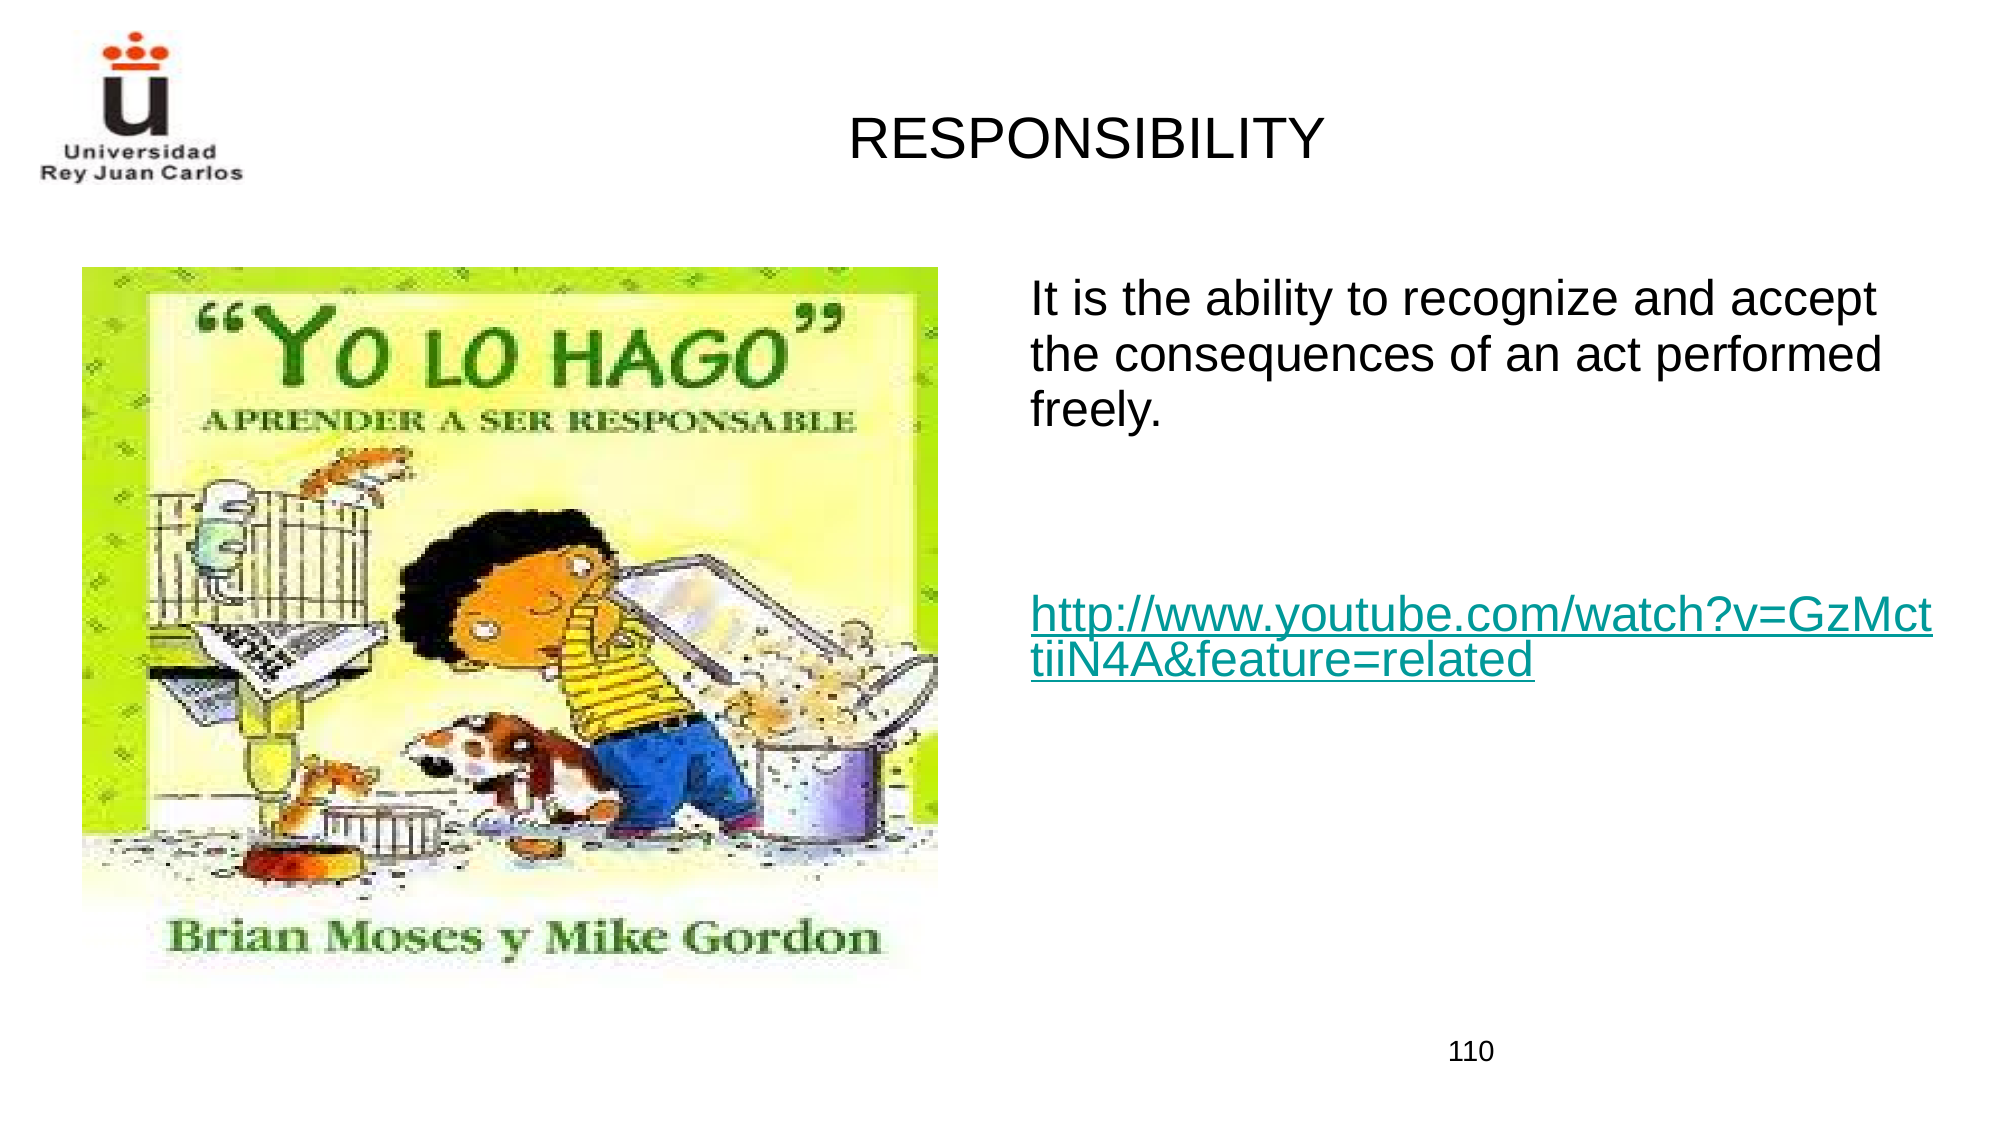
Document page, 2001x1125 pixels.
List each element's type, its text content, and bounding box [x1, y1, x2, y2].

picture [82, 267, 938, 988]
text_box RESPONSIBILITY [275, 45, 1900, 233]
text_box It is the ability to recognize and accept the consequences of an act performed freely. http://www.youtube.com/watch?v=GzMcttiiN4A&feature=related [1015, 262, 1961, 1005]
picture [39, 31, 245, 185]
